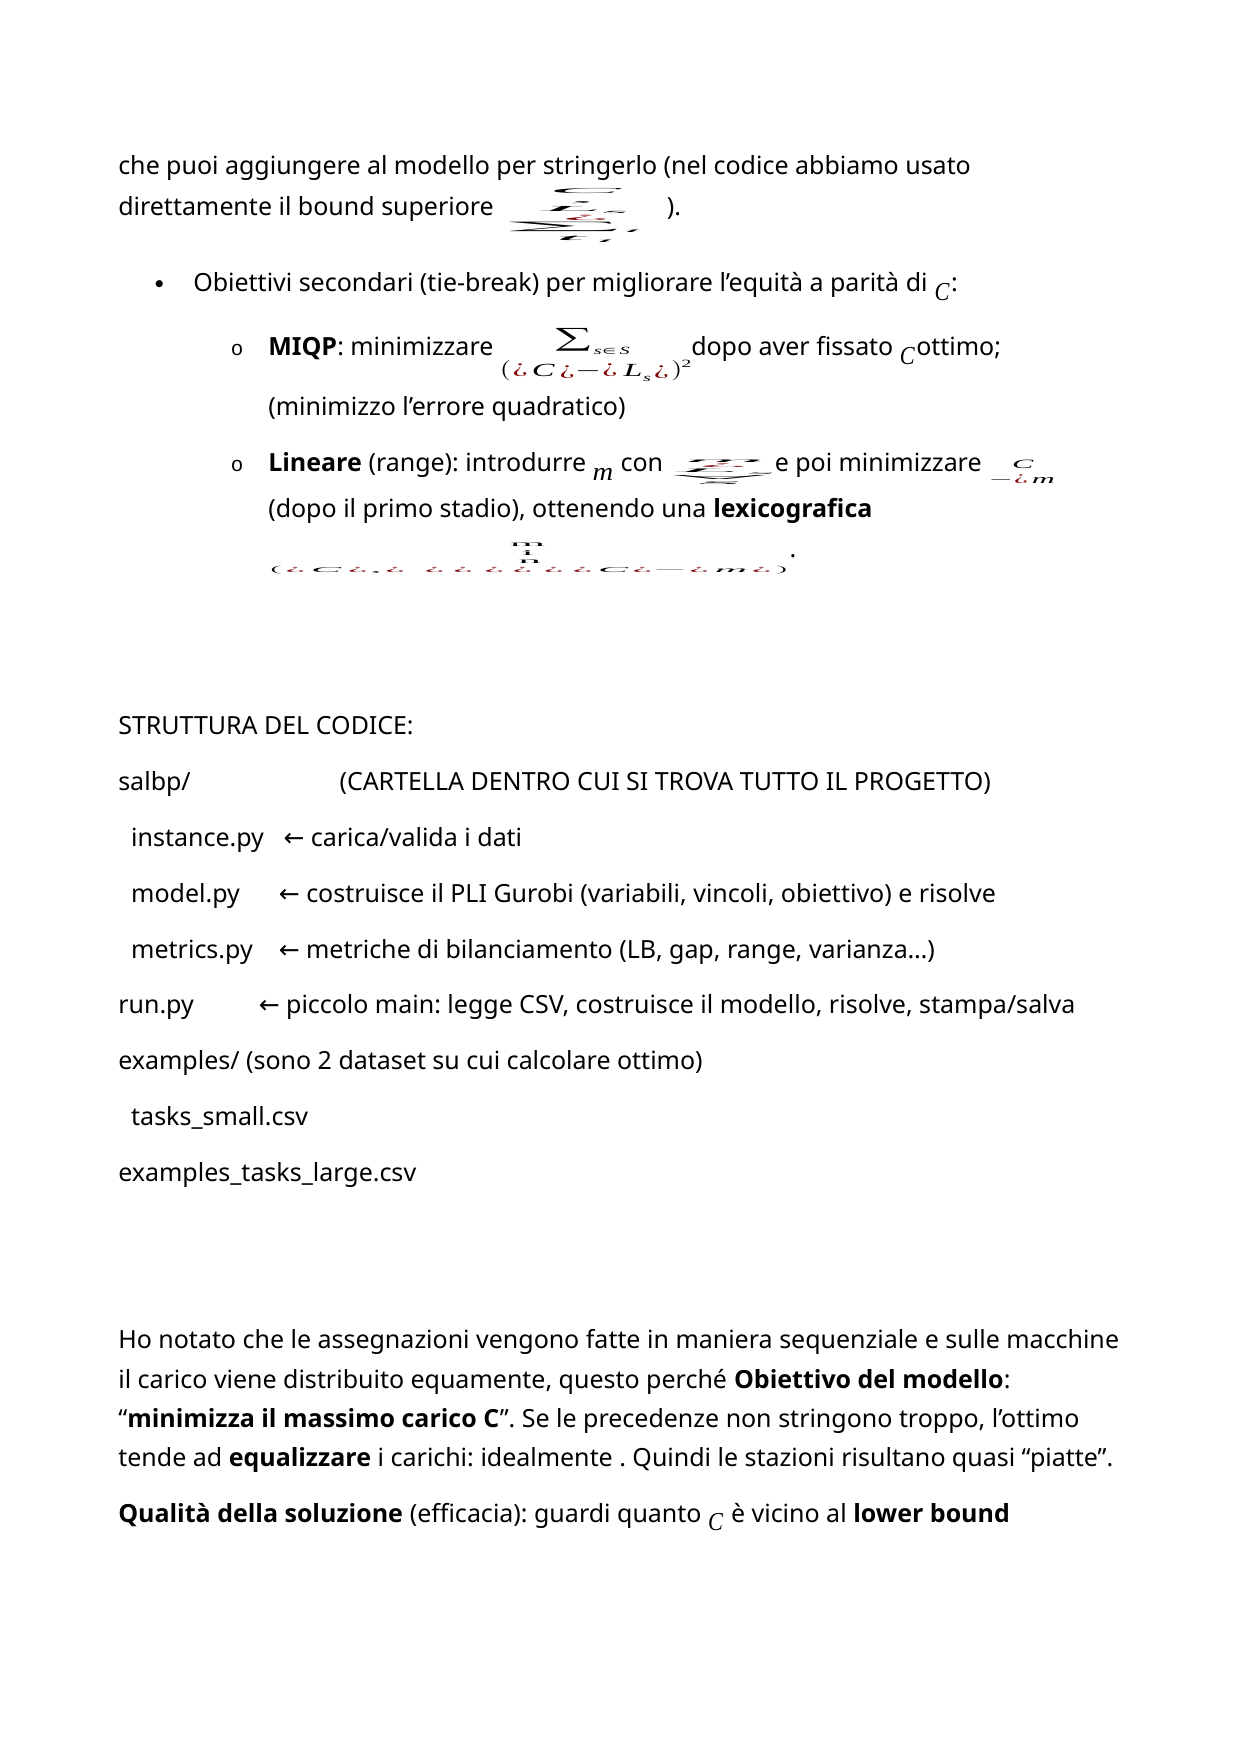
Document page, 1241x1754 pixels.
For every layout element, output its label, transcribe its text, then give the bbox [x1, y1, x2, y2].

text che puoi aggiungere al modello per stringerlo (nel codice abbiamo usato direttamente il bound superiore ). [118, 148, 1122, 243]
text examples/ (sono 2 dataset su cui calcolare ottimo) [118, 1043, 1122, 1077]
text STRUTTURA DEL CODICE: [118, 708, 1122, 742]
text salbp/ (CARTELLA DENTRO CUI SI TROVA TUTTO IL PROGETTO) [118, 764, 1122, 798]
text examples_tasks_large.csv [118, 1155, 1122, 1189]
text Ho notato che le assegnazioni vengono fatte in maniera sequenziale e sulle macchine il carico viene distribuito equamente, questo perché Obiettivo del modello: “minimizza il massimo carico C”. Se le precedenze non stringono troppo, l’ottimo tende ad equalizzare i carichi: idealmente . Quindi le stazioni risultano quasi “piatte”. [118, 1322, 1122, 1474]
text metrics.py ← metriche di bilanciamento (LB, gap, range, varianza…) [118, 931, 1122, 965]
text model.py ← costruisce il PLI Gurobi (variabili, vincoli, obiettivo) e risolve [118, 876, 1122, 909]
text Qualità della soluzione (efficacia): guardi quanto è vicino al lower bound [118, 1496, 1122, 1537]
list MIQP: minimizzare dopo aver fissato ottimo; (minimizzo l’errore quadratico) [231, 328, 1122, 423]
text instance.py ← carica/valida i dati [118, 820, 1122, 854]
text run.py ← piccolo main: legge CSV, costruisce il modello, risolve, stampa/salva [118, 987, 1122, 1021]
list Lineare (range): introdurre con e poi minimizzare (dopo il primo stadio), ottenendo una lexicografica . [231, 445, 1122, 574]
list Obiettivi secondari (tie-break) per migliorare l’equità a parità di : [156, 265, 1122, 306]
text tasks_small.csv [118, 1099, 1122, 1133]
